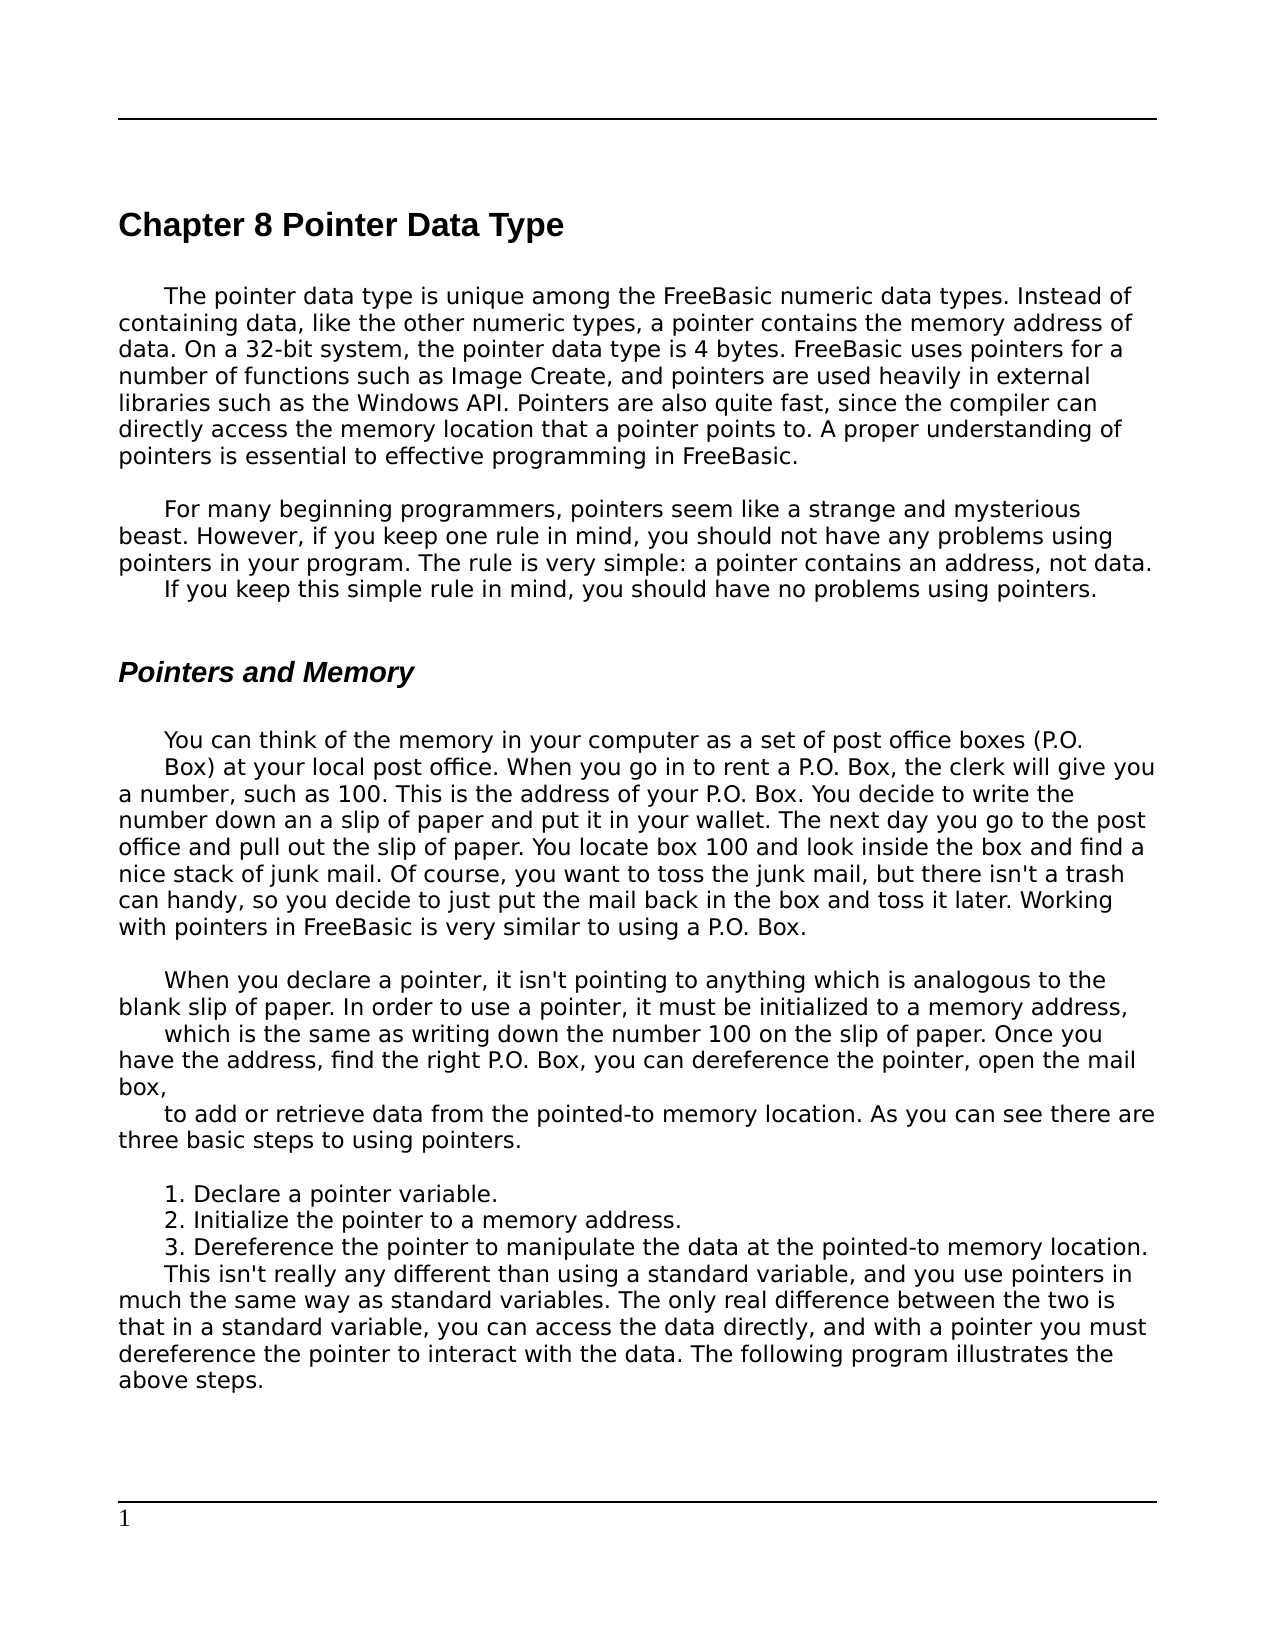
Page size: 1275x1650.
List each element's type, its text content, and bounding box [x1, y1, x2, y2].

text If you keep this simple rule in mind, you should have no problems using pointers. [118, 576, 1157, 603]
text This isn't really any different than using a standard variable, and you use pointers in much the same way as standard variables. The only real difference between the two is that in a standard variable, you can access the data directly, and with a pointer you must dereference the pointer to interact with the data. The following program illustrates the above steps. [118, 1261, 1157, 1394]
subtitle Pointers and Memory [118, 655, 1157, 688]
text 1. Declare a pointer variable. [118, 1181, 1157, 1207]
text When you declare a pointer, it isn't pointing to anything which is analogous to the blank slip of paper. In order to use a pointer, it must be initialized to a memory address, [118, 967, 1157, 1021]
text The pointer data type is unique among the FreeBasic numeric data types. Instead of containing data, like the other numeric types, a pointer contains the memory address of data. On a 32-bit system, the pointer data type is 4 bytes. FreeBasic uses pointers for a number of functions such as Image Create, and pointers are used heavily in external libraries such as the Windows API. Pointers are also quite fast, since the compiler can directly access the memory location that a pointer points to. A proper understanding of pointers is essential to effective programming in FreeBasic. [118, 283, 1157, 470]
text to add or retrieve data from the pointed-to memory location. As you can see there are three basic steps to using pointers. [118, 1101, 1157, 1154]
text 3. Dereference the pointer to manipulate the data at the pointed-to memory location. [118, 1234, 1157, 1261]
text Box) at your local post office. When you go in to rent a P.O. Box, the clerk will give you a number, such as 100. This is the address of your P.O. Box. You decide to write the number down an a slip of paper and put it in your wallet. The next day you go to the post office and pull out the slip of paper. You locate box 100 and look inside the box and find a nice stack of junk mail. Of course, you want to toss the junk mail, but there isn't a trash can handy, so you decide to just put the mail back in the box and toss it later. Working with pointers in FreeBasic is very similar to using a P.O. Box. [118, 754, 1157, 941]
text which is the same as writing down the number 100 on the slip of paper. Once you have the address, find the right P.O. Box, you can dereference the pointer, open the mail box, [118, 1021, 1157, 1101]
text You can think of the memory in your computer as a set of post office boxes (P.O. [118, 727, 1157, 754]
text 2. Initialize the pointer to a memory address. [118, 1207, 1157, 1234]
text For many beginning programmers, pointers seem like a strange and mysterious beast. However, if you keep one rule in mind, you should not have any problems using pointers in your program. The rule is very simple: a pointer contains an address, not data. [118, 496, 1157, 576]
subtitle Chapter 8 Pointer Data Type [118, 205, 1157, 244]
